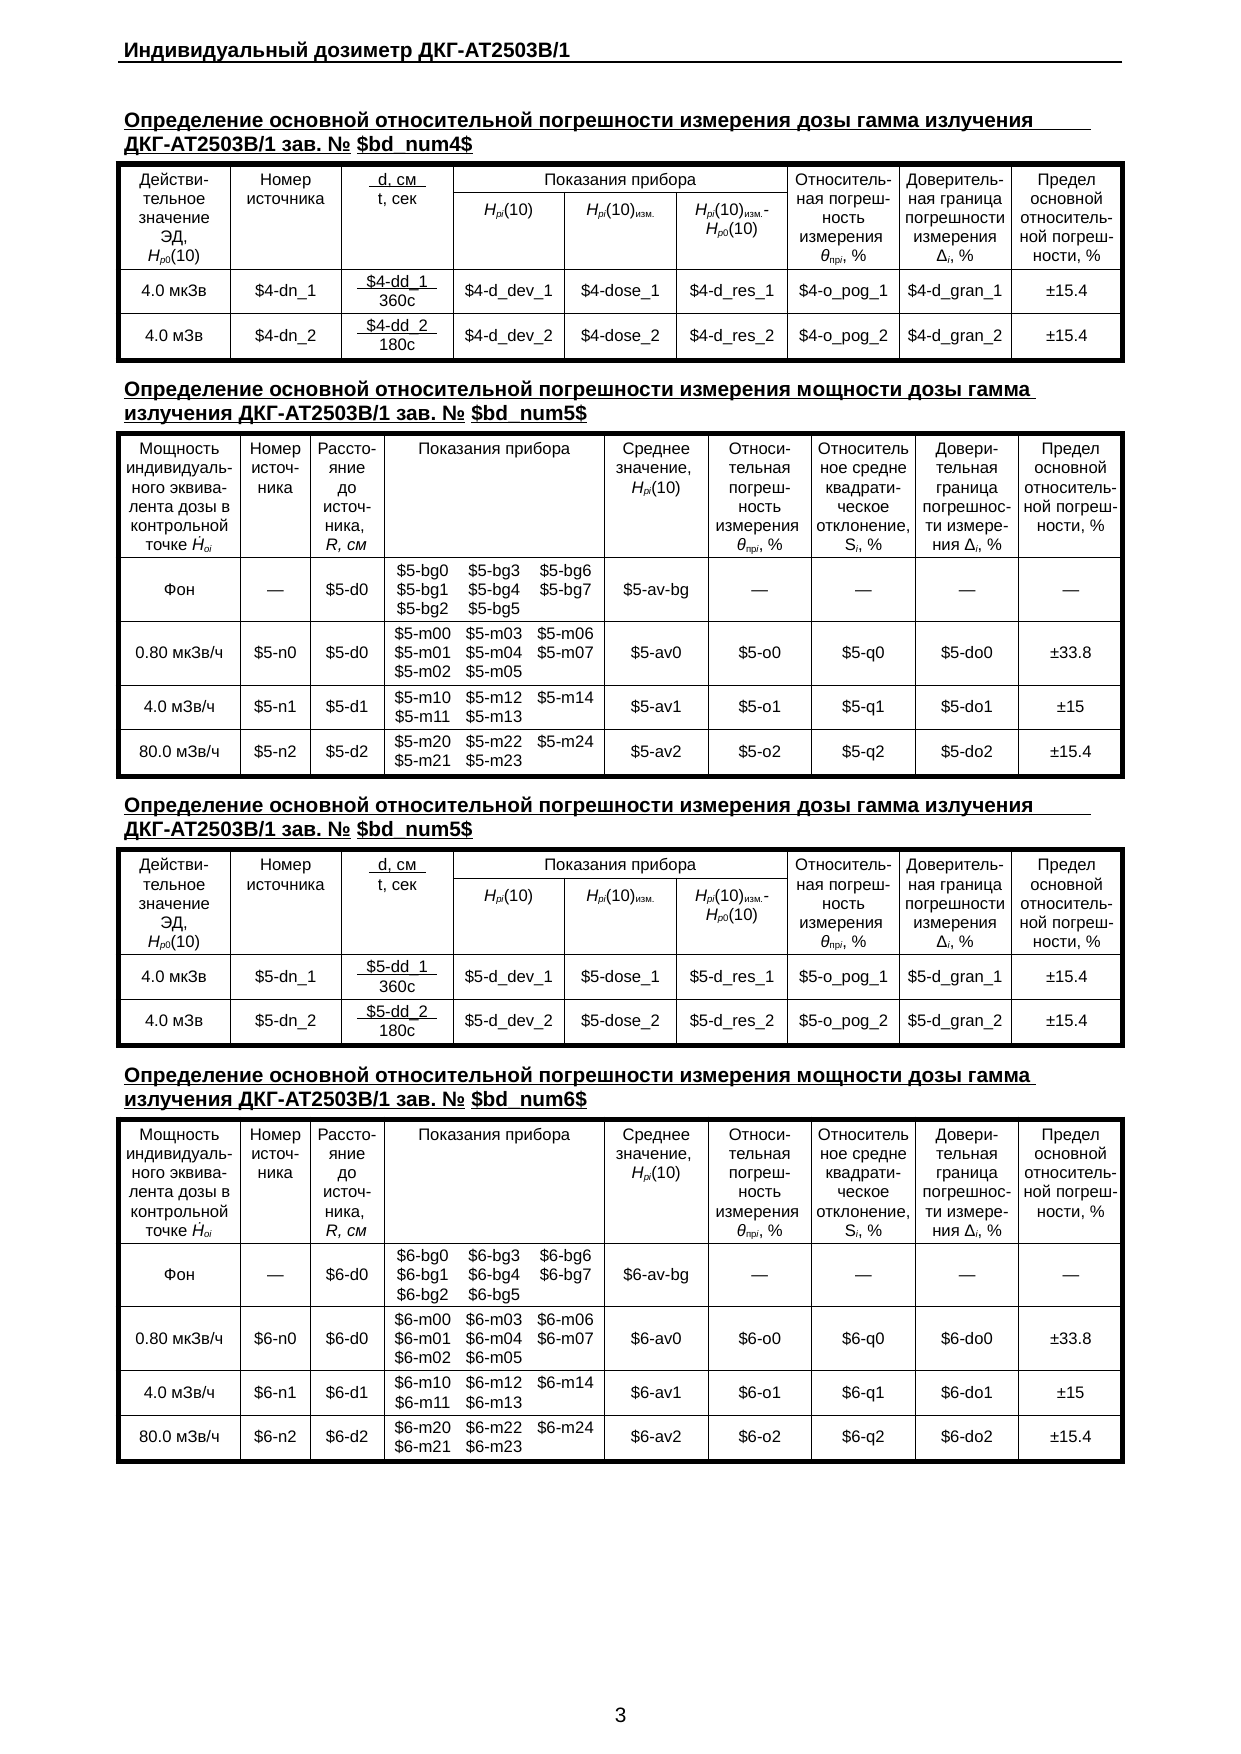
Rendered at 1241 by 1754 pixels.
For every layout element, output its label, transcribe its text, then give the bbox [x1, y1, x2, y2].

table_cell Номер источ-ника [241, 1122, 310, 1243]
table_cell 4.0 мкЗв [121, 955, 230, 998]
table_cell Среднее значение, Hpi(10) [605, 1122, 708, 1243]
table_cell Довери-тельная граница погрешнос-ти измере-ния Δi, % [916, 1122, 1018, 1243]
table_cell Довери-тельная граница погрешнос-ти измере-ния Δi, % [916, 436, 1018, 557]
table_cell Рассто-яние до источ-ника, R, см [311, 436, 384, 557]
table_cell $6-n0 [241, 1307, 310, 1370]
table_cell ±15.4 [1019, 1416, 1120, 1459]
table_cell ±33.8 [1019, 622, 1120, 684]
table_cell $6-o1 [709, 1371, 811, 1414]
table_cell $4-dd_2 180c [342, 314, 453, 357]
table_cell $5-o2 [709, 730, 811, 773]
table_cell $6-m00 $6-m01 $6-m02 $6-m03 $6-m04 $6-m05 $6-m06 $6-m07 [385, 1307, 604, 1370]
table_header Определение основной относительной погрешности измерения мощности дозы гамма излучения ДКГ-АТ2503B/1 зав. № $bd_num5$ [118, 363, 1122, 431]
table_header Определение основной относительной погрешности измерения дозы гамма излучения ДКГ-АТ2503B/1 зав. № $bd_num5$ [118, 779, 1122, 847]
table_cell $4-d_gran_2 [900, 314, 1011, 357]
table_cell 80.0 мЗв/ч [121, 1416, 240, 1459]
table_header Определение основной относительной погрешности измерения дозы гамма излучения ДКГ-АТ2503B/1 зав. № $bd_num4$ [118, 93, 1122, 161]
table_cell Относитель-ная погреш-ность измерения θпрi, % [788, 852, 899, 954]
table_cell $5-d0 [311, 622, 384, 684]
table_cell $5-n2 [241, 730, 310, 773]
table_cell $5-dn_1 [231, 955, 341, 998]
table_cell $5-d_dev_2 [454, 1000, 564, 1043]
table_cell $6-d0 [311, 1307, 384, 1370]
table_cell — [241, 1244, 310, 1306]
table_cell $6-av0 [605, 1307, 708, 1370]
table_cell Относительное средне квадрати-ческое отклонение, Si, % [812, 1122, 915, 1243]
table_cell Предел основной относитель-ной погреш-ности, % [1012, 167, 1120, 268]
table_cell $4-dn_1 [231, 270, 341, 313]
table_cell $5-d_gran_1 [900, 955, 1011, 998]
table_cell $5-do0 [916, 622, 1018, 684]
table_cell $5-av1 [605, 686, 708, 729]
table_cell Относи-тельная погреш-ность измерения θпрi, % [709, 436, 811, 557]
table_cell 80.0 мЗв/ч [121, 730, 240, 773]
table_cell $6-q1 [812, 1371, 915, 1414]
table_cell Рассто-яние до источ-ника, R, см [311, 1122, 384, 1243]
table_cell Действи-тельное значение ЭД, Hp0(10) [121, 167, 230, 268]
table_cell 4.0 мЗв [121, 1000, 230, 1043]
table_cell $5-av2 [605, 730, 708, 773]
table_cell $5-bg0 $5-bg1 $5-bg2 $5-bg3 $5-bg4 $5-bg5 $5-bg6 $5-bg7 [385, 558, 604, 621]
table_cell $6-q2 [812, 1416, 915, 1459]
table_cell Действи-тельное значение ЭД, Hp0(10) [121, 852, 230, 954]
table_cell $4-dose_1 [565, 270, 676, 313]
table_cell — [1019, 558, 1120, 621]
table_cell $5-d_dev_1 [454, 955, 564, 998]
table_cell — [709, 1244, 811, 1306]
table_cell — [812, 558, 915, 621]
table_cell $6-av2 [605, 1416, 708, 1459]
table_cell Мощность индивидуаль-ного эквива-лента дозы в контрольной точке Ḣoi [121, 1122, 240, 1243]
table_cell $5-d2 [311, 730, 384, 773]
table_cell Доверитель-ная граница погрешности измерения Δi, % [900, 167, 1011, 268]
table_cell — [916, 558, 1018, 621]
table_cell $4-d_res_2 [677, 314, 787, 357]
table_cell $5-q0 [812, 622, 915, 684]
table_cell $5-dd_1 360c [342, 955, 453, 998]
table_cell $5-m10 $5-m11 $5-m12 $5-m13 $5-m14 [385, 686, 604, 729]
table_cell 4.0 мкЗв [121, 270, 230, 313]
table_cell $5-dose_2 [565, 1000, 676, 1043]
table_cell Показания прибора [454, 167, 787, 192]
table_cell Относительное средне квадрати-ческое отклонение, Si, % [812, 436, 915, 557]
table_cell $6-bg0 $6-bg1 $6-bg2 $6-bg3 $6-bg4 $6-bg5 $6-bg6 $6-bg7 [385, 1244, 604, 1306]
table_cell $4-d_dev_1 [454, 270, 564, 313]
table_cell ±15 [1019, 686, 1120, 729]
table_cell $5-dn_2 [231, 1000, 341, 1043]
table_cell $5-d_gran_2 [900, 1000, 1011, 1043]
table_cell Относитель-ная погреш-ность измерения θпрi, % [788, 167, 899, 268]
table_cell $5-do2 [916, 730, 1018, 773]
table_cell Предел основной относитель-ной погреш-ности, % [1019, 1122, 1120, 1243]
table_cell $6-av-bg [605, 1244, 708, 1306]
table_cell ±33.8 [1019, 1307, 1120, 1370]
table_cell $6-av1 [605, 1371, 708, 1414]
table_cell $5-n0 [241, 622, 310, 684]
table_cell Предел основной относитель-ной погреш-ности, % [1012, 852, 1120, 954]
table_cell $6-n2 [241, 1416, 310, 1459]
table_cell Доверитель-ная граница погрешности измерения Δi, % [900, 852, 1011, 954]
table_cell 4.0 мЗв/ч [121, 1371, 240, 1414]
table_cell $5-do1 [916, 686, 1018, 729]
table_cell $6-d0 [311, 1244, 384, 1306]
table_cell ±15.4 [1012, 1000, 1120, 1043]
table_cell $6-d1 [311, 1371, 384, 1414]
table_cell $4-o_pog_2 [788, 314, 899, 357]
table_cell $6-q0 [812, 1307, 915, 1370]
table_cell — [1019, 1244, 1120, 1306]
table_cell $5-dd_2 180c [342, 1000, 453, 1043]
table_cell Предел основной относитель-ной погреш-ности, % [1019, 436, 1120, 557]
table_cell ±15.4 [1019, 730, 1120, 773]
table_cell $5-q2 [812, 730, 915, 773]
table_cell 0.80 мкЗв/ч [121, 1307, 240, 1370]
table_cell $5-av0 [605, 622, 708, 684]
table_cell Hpi(10)изм.-Hp0(10) [677, 193, 787, 268]
table_cell Hpi(10)изм. [565, 879, 676, 954]
table_cell $4-dd_1 360c [342, 270, 453, 313]
table_cell Hpi(10)изм.-Hp0(10) [677, 879, 787, 954]
table_cell $6-o0 [709, 1307, 811, 1370]
table_cell $5-q1 [812, 686, 915, 729]
table_cell 4.0 мЗв/ч [121, 686, 240, 729]
table_cell — [709, 558, 811, 621]
table_cell 0.80 мкЗв/ч [121, 622, 240, 684]
table_cell Относи-тельная погреш-ность измерения θпрi, % [709, 1122, 811, 1243]
table_cell Номер источ-ника [241, 436, 310, 557]
table_cell — [812, 1244, 915, 1306]
table_cell $5-o_pog_2 [788, 1000, 899, 1043]
table_cell $6-m20 $6-m21 $6-m22 $6-m23 $6-m24 [385, 1416, 604, 1459]
table_cell $5-d_res_1 [677, 955, 787, 998]
table_cell Hpi(10) [454, 193, 564, 268]
table_cell d, см t, сек [342, 167, 453, 268]
table_cell Фон [121, 1244, 240, 1306]
table_header Определение основной относительной погрешности измерения мощности дозы гамма излучения ДКГ-АТ2503B/1 зав. № $bd_num6$ [118, 1048, 1122, 1117]
table_cell Номер источника [231, 852, 341, 954]
table_cell — [916, 1244, 1018, 1306]
table_cell $6-o2 [709, 1416, 811, 1459]
table_cell $5-av-bg [605, 558, 708, 621]
table_cell $5-dose_1 [565, 955, 676, 998]
table_cell ±15.4 [1012, 314, 1120, 357]
table_cell $6-d2 [311, 1416, 384, 1459]
table_cell Мощность индивидуаль-ного эквива-лента дозы в контрольной точке Ḣoi [121, 436, 240, 557]
table_cell $6-n1 [241, 1371, 310, 1414]
table_cell Hpi(10) [454, 879, 564, 954]
table_cell $6-do0 [916, 1307, 1018, 1370]
table_cell $5-o0 [709, 622, 811, 684]
table_cell Показания прибора [385, 1122, 604, 1243]
table_cell ±15.4 [1012, 270, 1120, 313]
table_cell $5-m20 $5-m21 $5-m22 $5-m23 $5-m24 [385, 730, 604, 773]
table_cell ±15 [1019, 1371, 1120, 1414]
table_cell Среднее значение, Hpi(10) [605, 436, 708, 557]
table_cell $5-n1 [241, 686, 310, 729]
table_cell $5-o_pog_1 [788, 955, 899, 998]
table_cell — [241, 558, 310, 621]
table_cell $4-d_gran_1 [900, 270, 1011, 313]
table_cell $6-m10 $6-m11 $6-m12 $6-m13 $6-m14 [385, 1371, 604, 1414]
table_cell Показания прибора [385, 436, 604, 557]
table_cell 4.0 мЗв [121, 314, 230, 357]
table_cell $5-m00 $5-m01 $5-m02 $5-m03 $5-m04 $5-m05 $5-m06 $5-m07 [385, 622, 604, 684]
table_cell ±15.4 [1012, 955, 1120, 998]
table_cell d, см t, сек [342, 852, 453, 954]
table_cell Hpi(10)изм. [565, 193, 676, 268]
table_cell Номер источника [231, 167, 341, 268]
table_cell Показания прибора [454, 852, 787, 877]
table_cell $4-dose_2 [565, 314, 676, 357]
table_cell $5-d_res_2 [677, 1000, 787, 1043]
table_cell $6-do1 [916, 1371, 1018, 1414]
table_cell $4-d_dev_2 [454, 314, 564, 357]
table_cell $4-dn_2 [231, 314, 341, 357]
table_cell $4-d_res_1 [677, 270, 787, 313]
table_cell Фон [121, 558, 240, 621]
table_cell $5-d0 [311, 558, 384, 621]
table_cell $5-o1 [709, 686, 811, 729]
table_cell $6-do2 [916, 1416, 1018, 1459]
table_cell $4-o_pog_1 [788, 270, 899, 313]
table_cell $5-d1 [311, 686, 384, 729]
